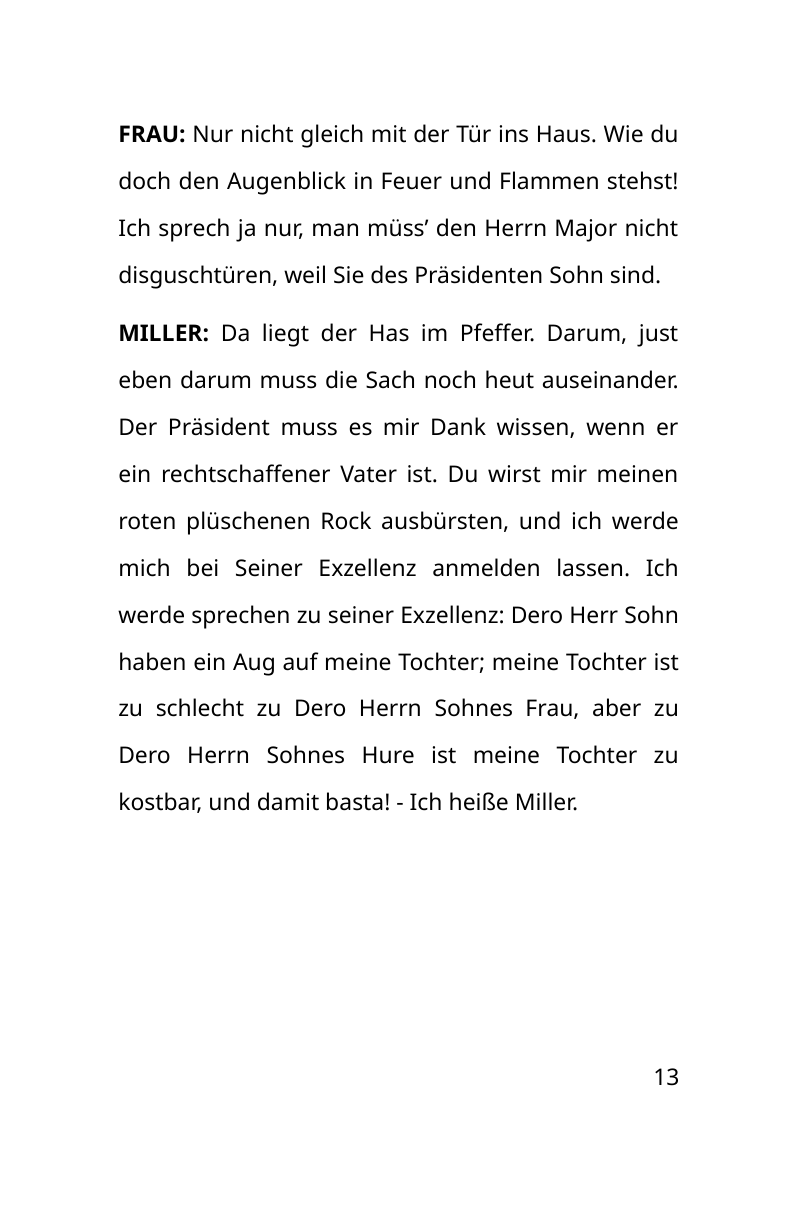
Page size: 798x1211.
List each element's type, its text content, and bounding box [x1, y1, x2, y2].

text MILLER: Da liegt der Has im Pfeffer. Darum, just eben darum muss die Sach noch heut auseinander. Der Präsident muss es mir Dank wissen, wenn er ein rechtschaffener Vater ist. Du wirst mir meinen roten plüschenen Rock ausbürsten, und ich werde mich bei Seiner Exzellenz anmelden lassen. Ich werde sprechen zu seiner Exzellenz: Dero Herr Sohn haben ein Aug auf meine Tochter; meine Tochter ist zu schlecht zu Dero Herrn Sohnes Frau, aber zu Dero Herrn Sohnes Hure ist meine Tochter zu kostbar, und damit basta! - Ich heiße Miller. [118, 317, 679, 817]
text FRAU: Nur nicht gleich mit der Tür ins Haus. Wie du doch den Augenblick in Feuer und Flammen stehst! Ich sprech ja nur, man müss’ den Herrn Major nicht disguschtüren, weil Sie des Präsidenten Sohn sind. [118, 118, 679, 290]
